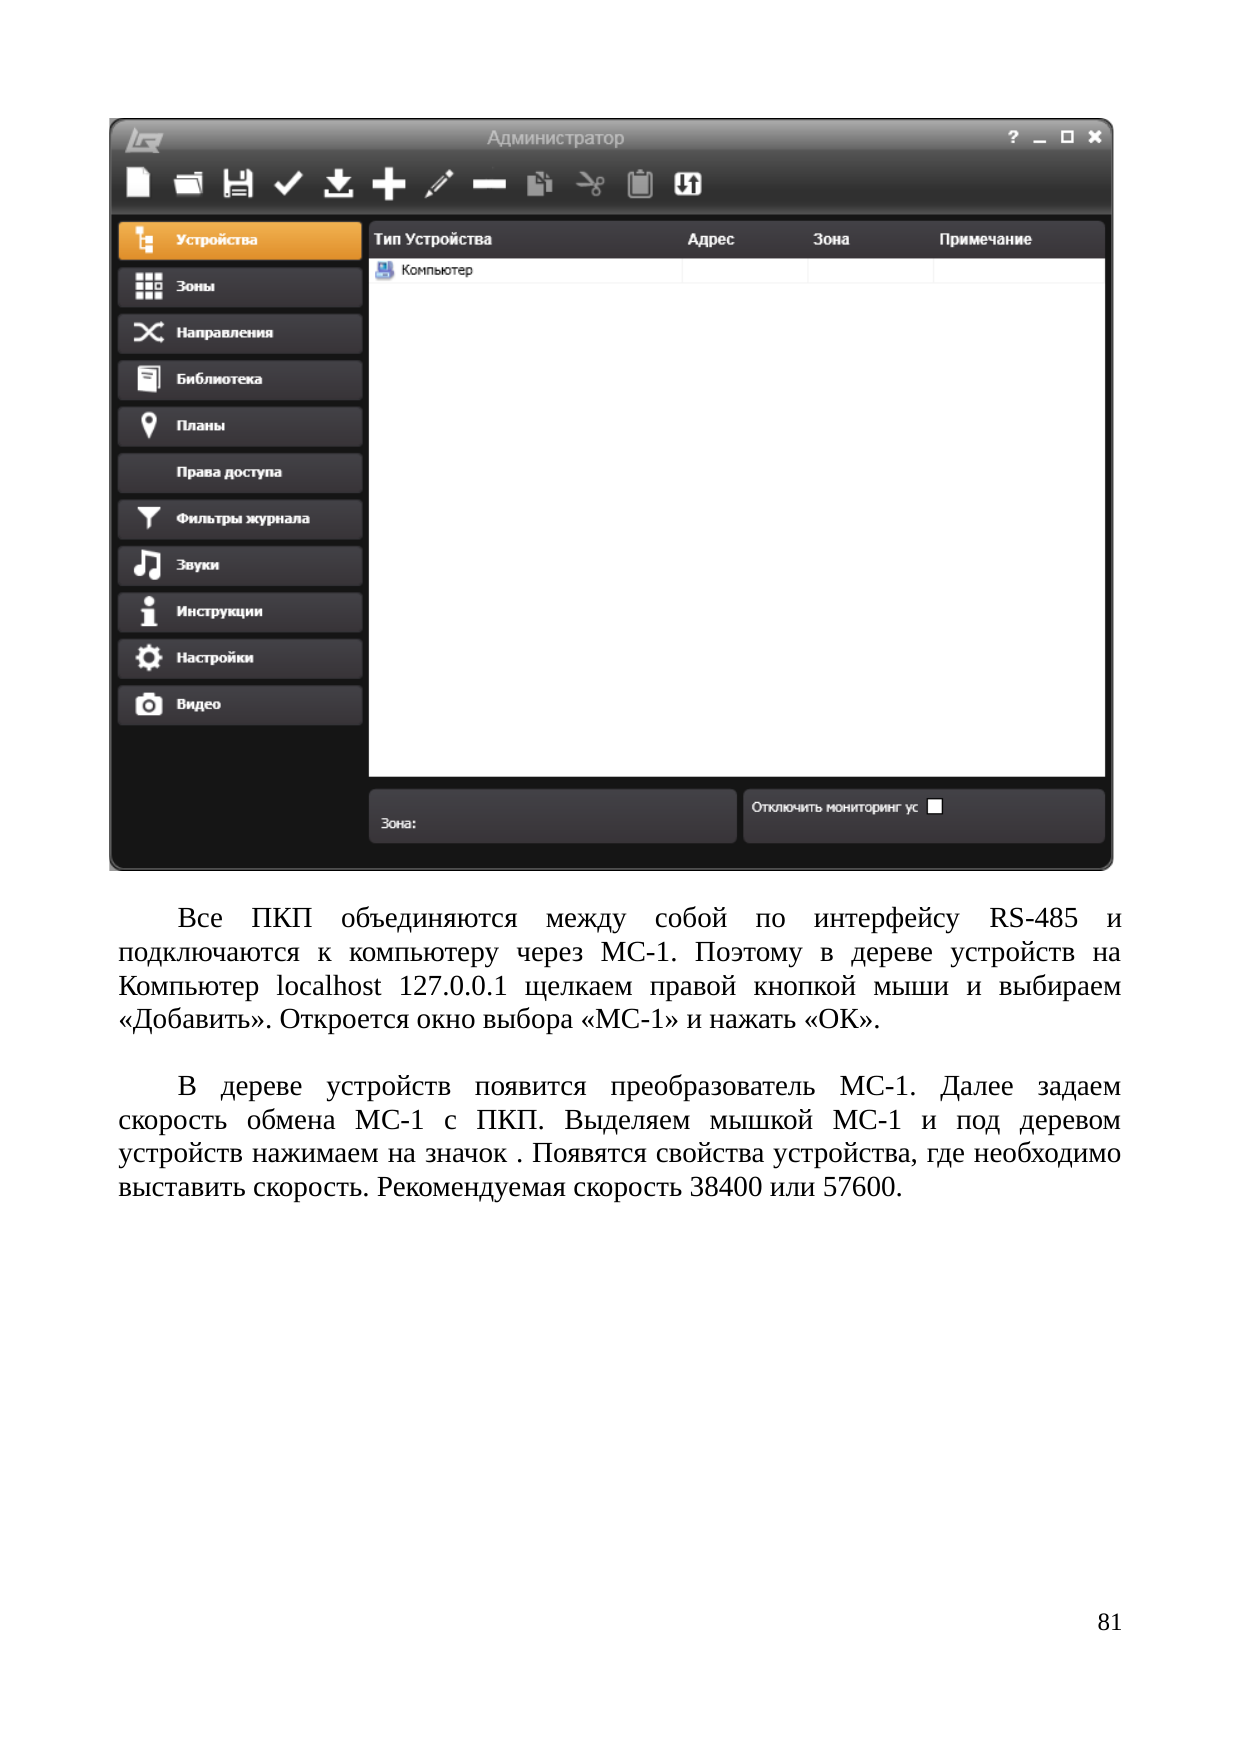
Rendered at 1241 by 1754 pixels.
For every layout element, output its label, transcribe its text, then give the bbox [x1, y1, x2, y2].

text В дереве устройств появится преобразователь МС-1. Далее задаем скорость обмена МС-1 с ПКП. Выделяем мышкой МС-1 и под деревом устройств нажимаем на значок . Появятся свойства устройства, где необходимо выставить скорость. Рекомендуемая скорость 38400 или 57600. [118, 1068, 1122, 1202]
picture [109, 118, 1114, 871]
text Все ПКП объединяются между собой по интерфейсу RS-485 и подключаются к компьютеру через МС-1. Поэтому в дереве устройств на Компьютер localhost 127.0.0.1 щелкаем правой кнопкой мыши и выбираем «Добавить». Откроется окно выбора «МС-1» и нажать «ОК». [118, 871, 1122, 1035]
